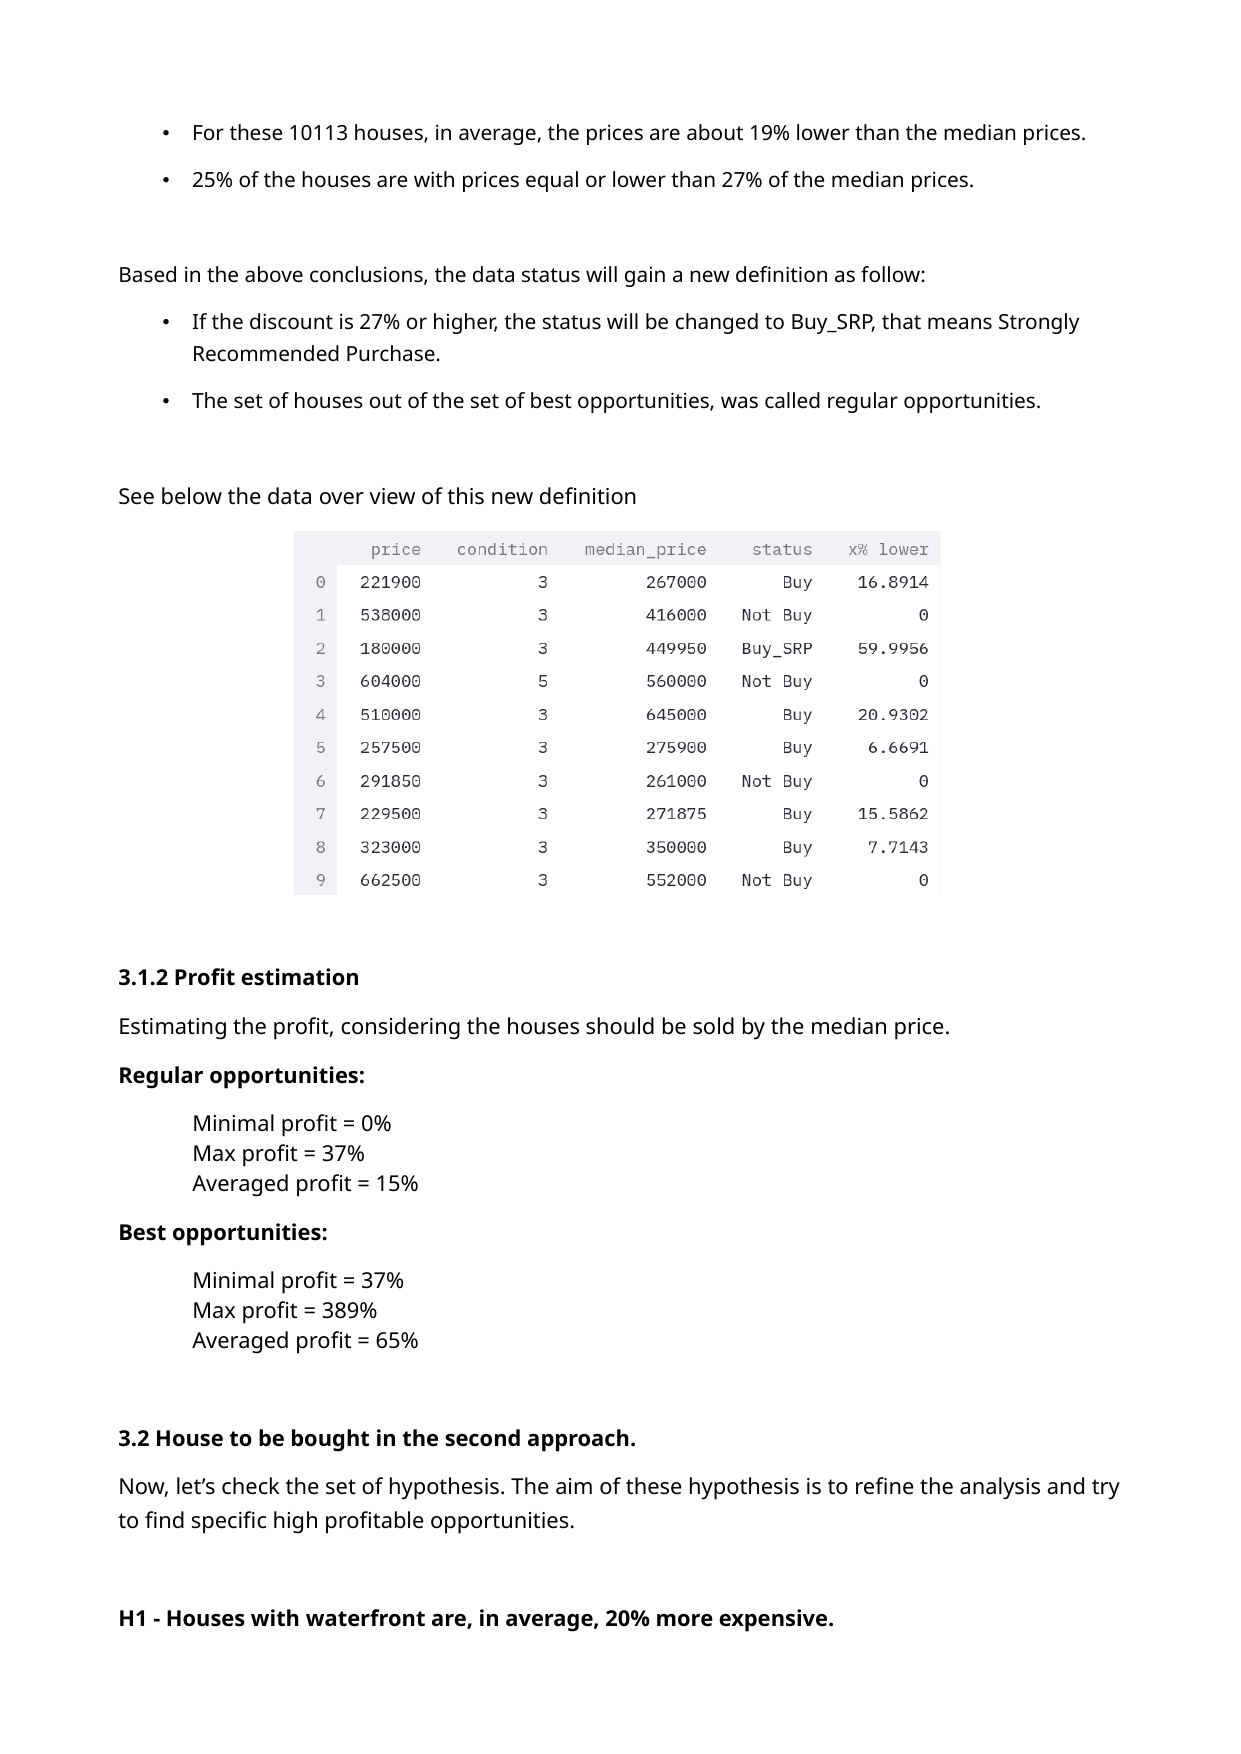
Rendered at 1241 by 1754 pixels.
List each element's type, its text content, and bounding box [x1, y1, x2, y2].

text Best opportunities: [118, 1217, 1122, 1246]
text 3.2 House to be bought in the second approach. [118, 1422, 1122, 1452]
text Averaged profit = 15% [192, 1168, 1122, 1198]
list 25% of the houses are with prices equal or lower than 27% of the median prices. [162, 165, 1122, 194]
picture [293, 529, 947, 895]
text Regular opportunities: [118, 1059, 1122, 1089]
text Averaged profit = 65% [192, 1325, 1122, 1355]
text Estimating the profit, considering the houses should be sold by the median price. [118, 1011, 1122, 1041]
text Max profit = 389% [192, 1295, 1122, 1325]
list The set of houses out of the set of best opportunities, was called regular opportunities. [162, 387, 1122, 415]
list If the discount is 27% or higher, the status will be changed to Buy_SRP, that means Strongly Recommended Purchase. [162, 307, 1122, 368]
list For these 10113 houses, in average, the prices are about 19% lower than the median prices. [162, 118, 1122, 147]
text Minimal profit = 0% [192, 1108, 1122, 1138]
text Max profit = 37% [192, 1138, 1122, 1168]
text 3.1.2 Profit estimation [118, 962, 1122, 992]
text Now, let’s check the set of hypothesis. The aim of these hypothesis is to refine the analysis and try to find specific high profitable opportunities. [118, 1471, 1122, 1535]
text H1 - Houses with waterfront are, in average, 20% more expensive. [118, 1603, 1122, 1633]
text Based in the above conclusions, the data status will gain a new definition as follow: [118, 260, 1122, 288]
text Minimal profit = 37% [192, 1265, 1122, 1295]
text See below the data over view of this new definition [118, 481, 1122, 511]
